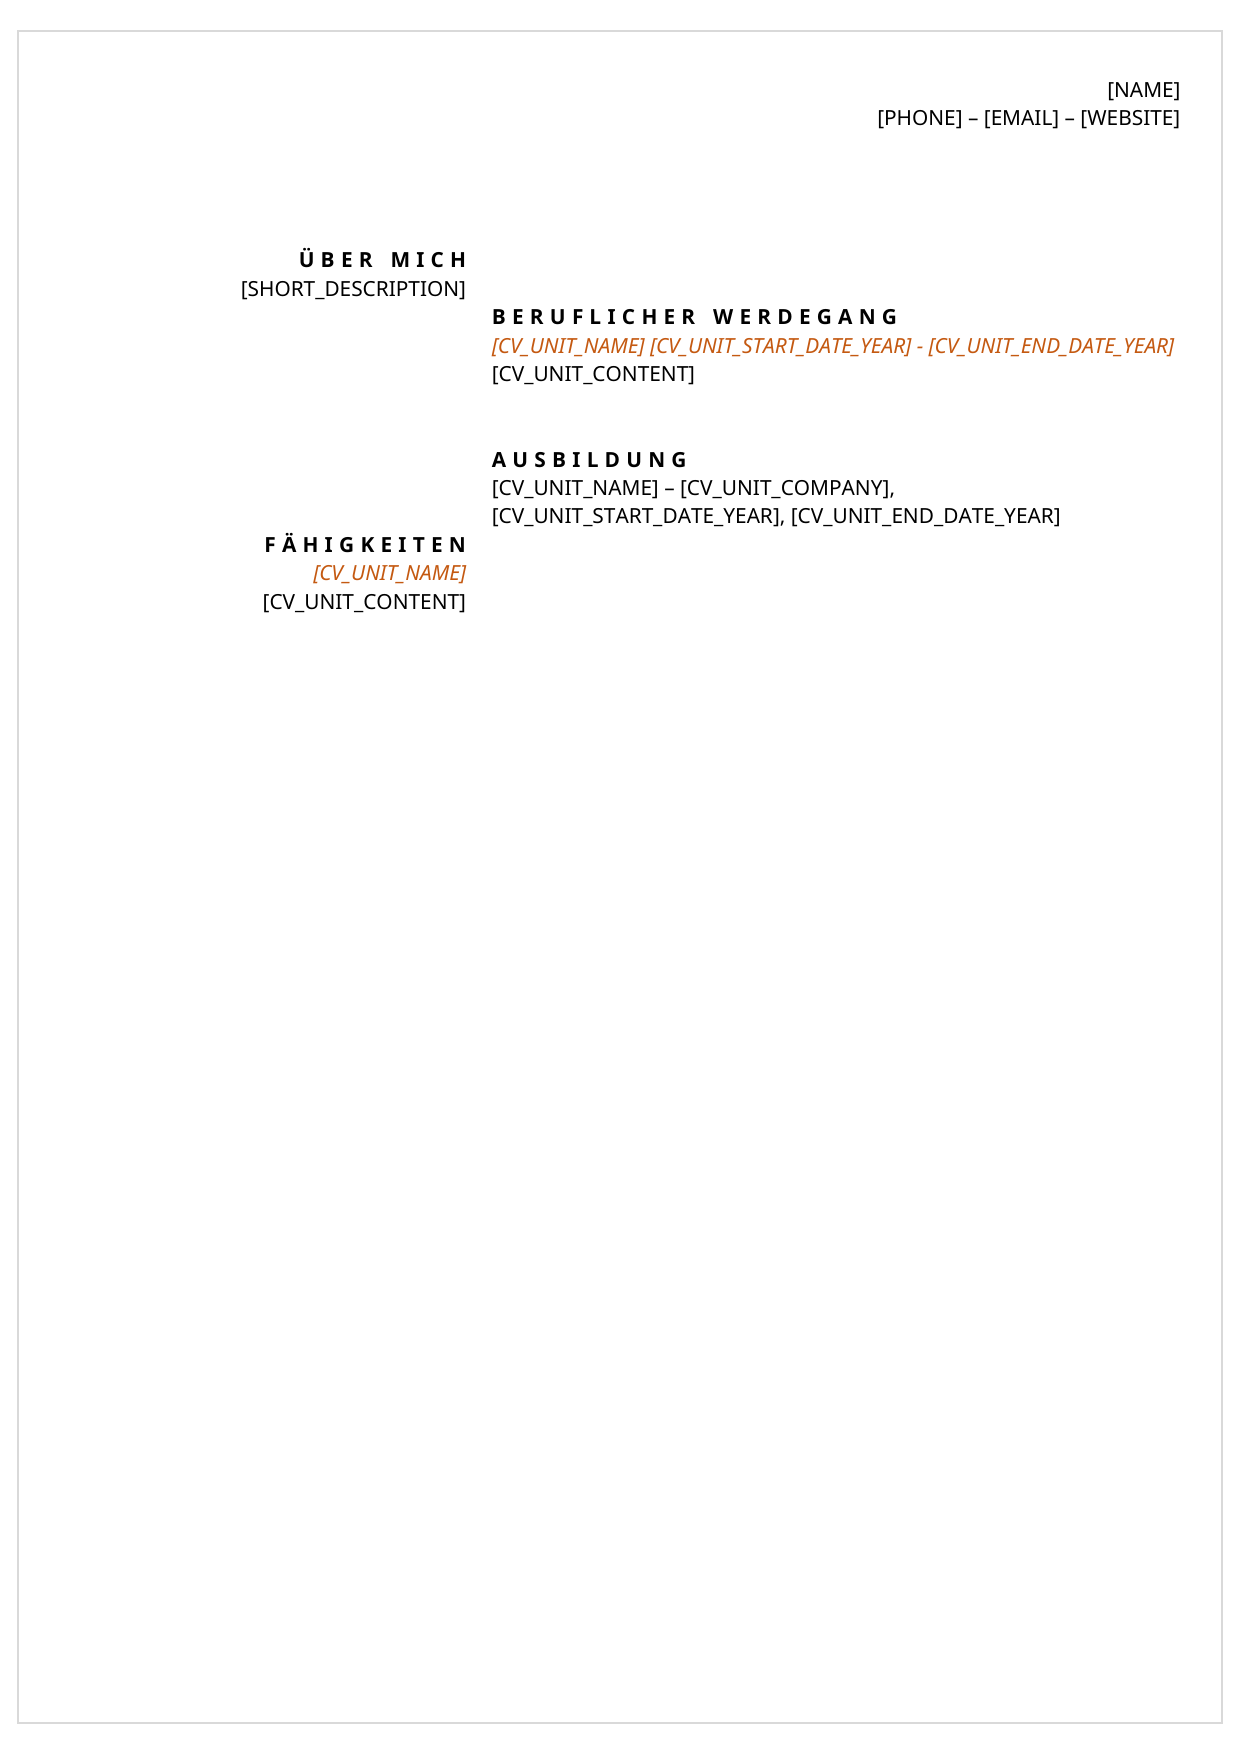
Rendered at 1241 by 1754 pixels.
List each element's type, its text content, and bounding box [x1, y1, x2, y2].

table_cell [492, 530, 1180, 1213]
table_cell [60, 303, 466, 530]
table_cell [466, 303, 492, 530]
table_cell FÄHIGKEITEN [CV_UNIT_NAME] [CV_UNIT_CONTENT] [60, 530, 466, 1213]
table_header [492, 246, 1180, 302]
table_header [466, 246, 492, 302]
table_cell [466, 530, 492, 1213]
table_cell BERUFLICHER WERDEGANG [CV_UNIT_NAME] [CV_UNIT_START_DATE_YEAR] - [CV_UNIT_END_DATE_YEAR] [CV_UNIT_CONTENT] AUSBILDUNG [CV_UNIT_NAME] – [CV_UNIT_COMPANY], [CV_UNIT_START_DATE_YEAR], [CV_UNIT_END_DATE_YEAR] [492, 303, 1180, 530]
table_header Über Mich [SHORT_DESCRIPTION] [60, 246, 466, 302]
